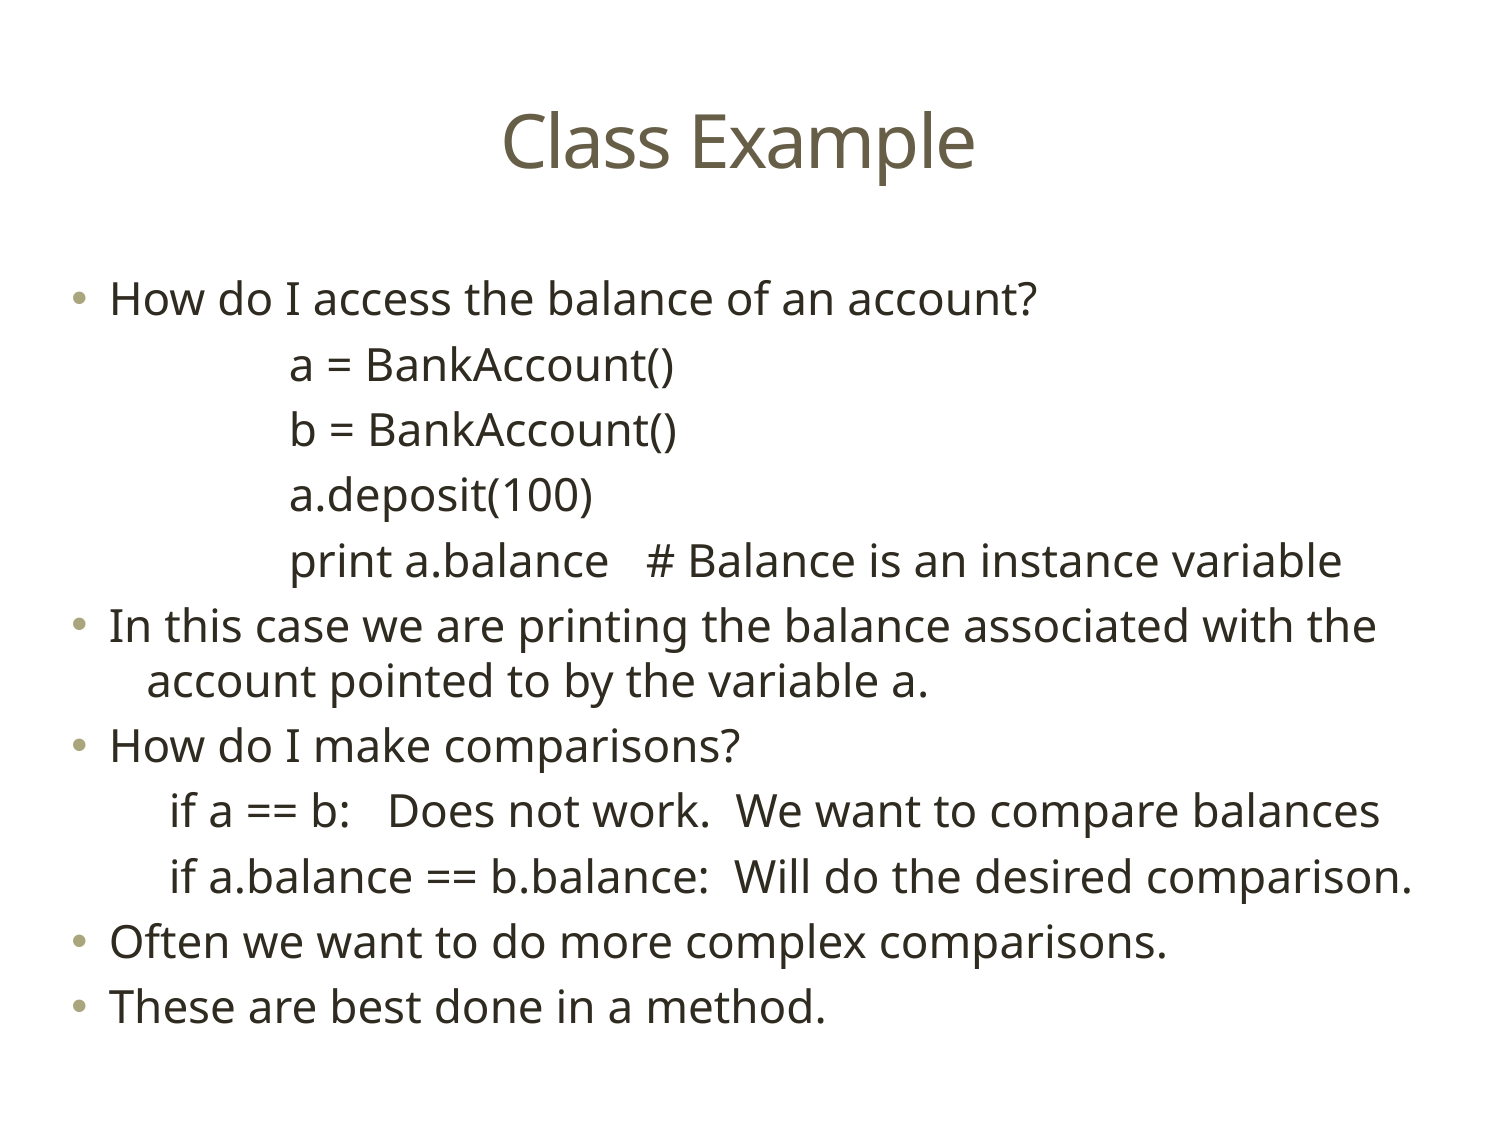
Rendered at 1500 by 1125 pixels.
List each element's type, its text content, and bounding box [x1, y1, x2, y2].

title Class Example [18, 45, 1460, 233]
list How do I access the balance of an account? a = BankAccount() b = BankAccount() a.deposit(100) print a.balance # Balance is an instance variable In this case we are printing the balance associated with the account pointed to by the variable a. How do I make comparisons? if a == b: Does not work. We want to compare balances if a.balance == b.balance: Will do the desired comparison. Often we want to do more complex comparisons. These are best done in a method. [18, 262, 1460, 1098]
